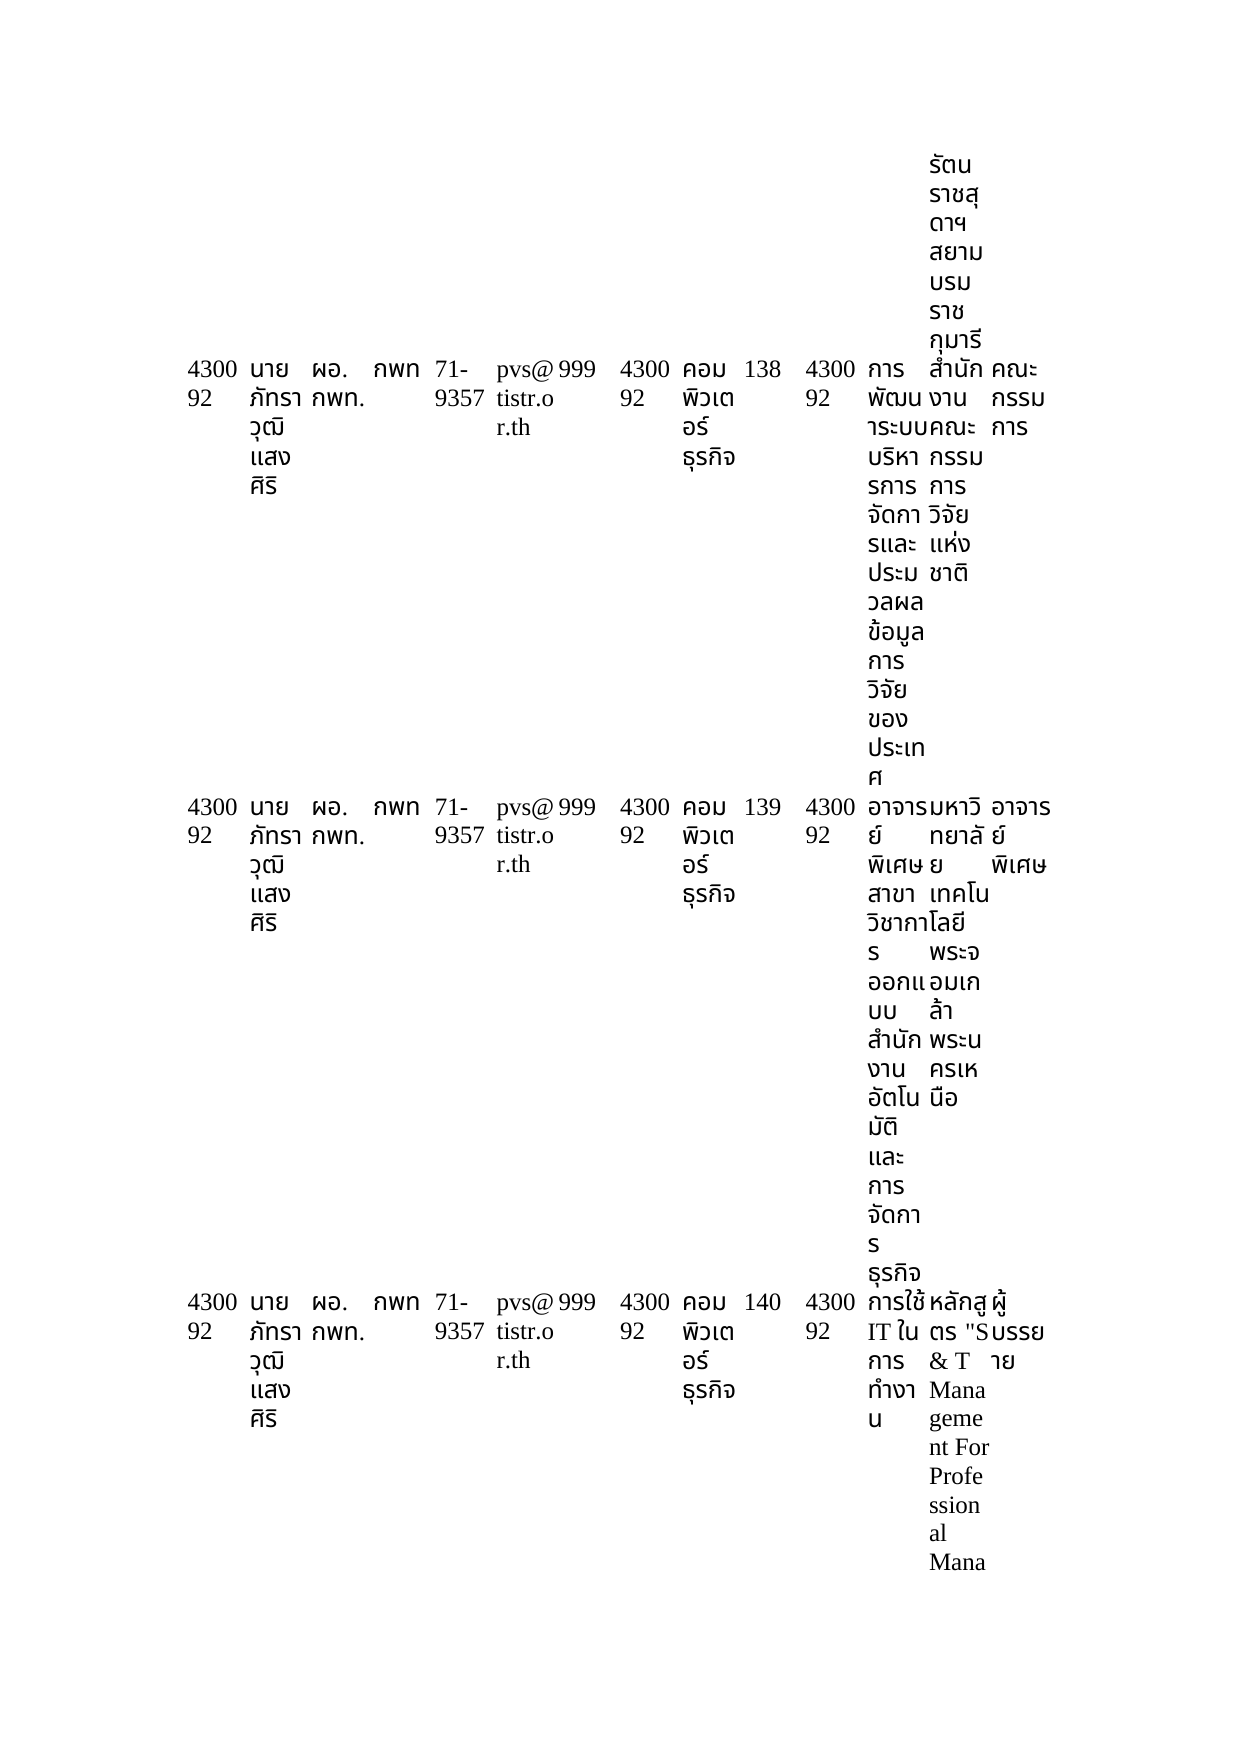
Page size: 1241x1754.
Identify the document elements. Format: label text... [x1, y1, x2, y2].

table_cell คณะกรรมการ [991, 354, 1053, 792]
table_cell อาจารย์พิเศษสาขาวิชาการออกแบบสำนักงานอัตโนมัติและการจัดการธุรกิจ [867, 792, 929, 1287]
table_cell 430092 [188, 1288, 249, 1576]
table_cell 999 [558, 792, 620, 1287]
table_cell กพท [373, 354, 434, 792]
table_cell 140 [744, 1288, 805, 1576]
table_cell สำนักงานคณะกรรมการวิจัยแห่งชาติ [929, 354, 991, 792]
table_cell หลักสูตร "S & T Management For Professional Mana [929, 1288, 991, 1576]
table_cell ผอ. กพท. [311, 354, 373, 792]
table_cell [188, 150, 249, 354]
table_cell กพท [373, 792, 434, 1287]
table_cell 430092 [188, 354, 249, 792]
table_cell นายภัทราวุฒิ แสงศิริ [249, 792, 311, 1287]
table_cell ผอ. กพท. [311, 792, 373, 1287]
table_cell 430092 [620, 792, 682, 1287]
table_cell pvs@tistr.or.th [496, 354, 558, 792]
table_cell คอมพิวเตอร์ธุรกิจ [682, 354, 743, 792]
table_cell [867, 150, 929, 354]
table_cell [558, 150, 620, 354]
table_cell 71-9357 [435, 792, 496, 1287]
table_cell 430092 [188, 792, 249, 1287]
table_cell [620, 150, 682, 354]
table_cell [311, 150, 373, 354]
table_cell [435, 150, 496, 354]
table_cell 430092 [620, 354, 682, 792]
table_cell อาจารย์พิเศษ [991, 792, 1053, 1287]
table_cell นายภัทราวุฒิ แสงศิริ [249, 1288, 311, 1576]
table_cell 999 [558, 354, 620, 792]
table_cell รัตนราชสุดาฯ สยามบรมราชกุมารี [929, 150, 991, 354]
table_cell การพัฒนาระบบบริหารการจัดการและประมวลผลข้อมูลการวิจัยของประเทศ [867, 354, 929, 792]
table_cell ผู้บรรยาย [991, 1288, 1053, 1576]
table_cell [249, 150, 311, 354]
table_cell คอมพิวเตอร์ธุรกิจ [682, 1288, 743, 1576]
table_cell 430092 [805, 354, 867, 792]
table_cell ผอ. กพท. [311, 1288, 373, 1576]
table_cell [805, 150, 867, 354]
table_cell 430092 [620, 1288, 682, 1576]
table_cell นายภัทราวุฒิ แสงศิริ [249, 354, 311, 792]
table_cell [496, 150, 558, 354]
table_cell [991, 150, 1053, 354]
table_cell [373, 150, 434, 354]
table_cell 139 [744, 792, 805, 1287]
table_cell กพท [373, 1288, 434, 1576]
table_cell 430092 [805, 792, 867, 1287]
table_cell 138 [744, 354, 805, 792]
table_cell 999 [558, 1288, 620, 1576]
table_cell 71-9357 [435, 1288, 496, 1576]
table_cell คอมพิวเตอร์ธุรกิจ [682, 792, 743, 1287]
table_cell [744, 150, 805, 354]
table_cell การใช้ IT ในการทำงาน [867, 1288, 929, 1576]
table_cell 430092 [805, 1288, 867, 1576]
table_cell 71-9357 [435, 354, 496, 792]
table_cell [682, 150, 743, 354]
table_cell pvs@tistr.or.th [496, 792, 558, 1287]
table_cell มหาวิทยาลัยเทคโนโลยีพระจอมเกล้าพระนครเหนือ [929, 792, 991, 1287]
table_cell pvs@tistr.or.th [496, 1288, 558, 1576]
